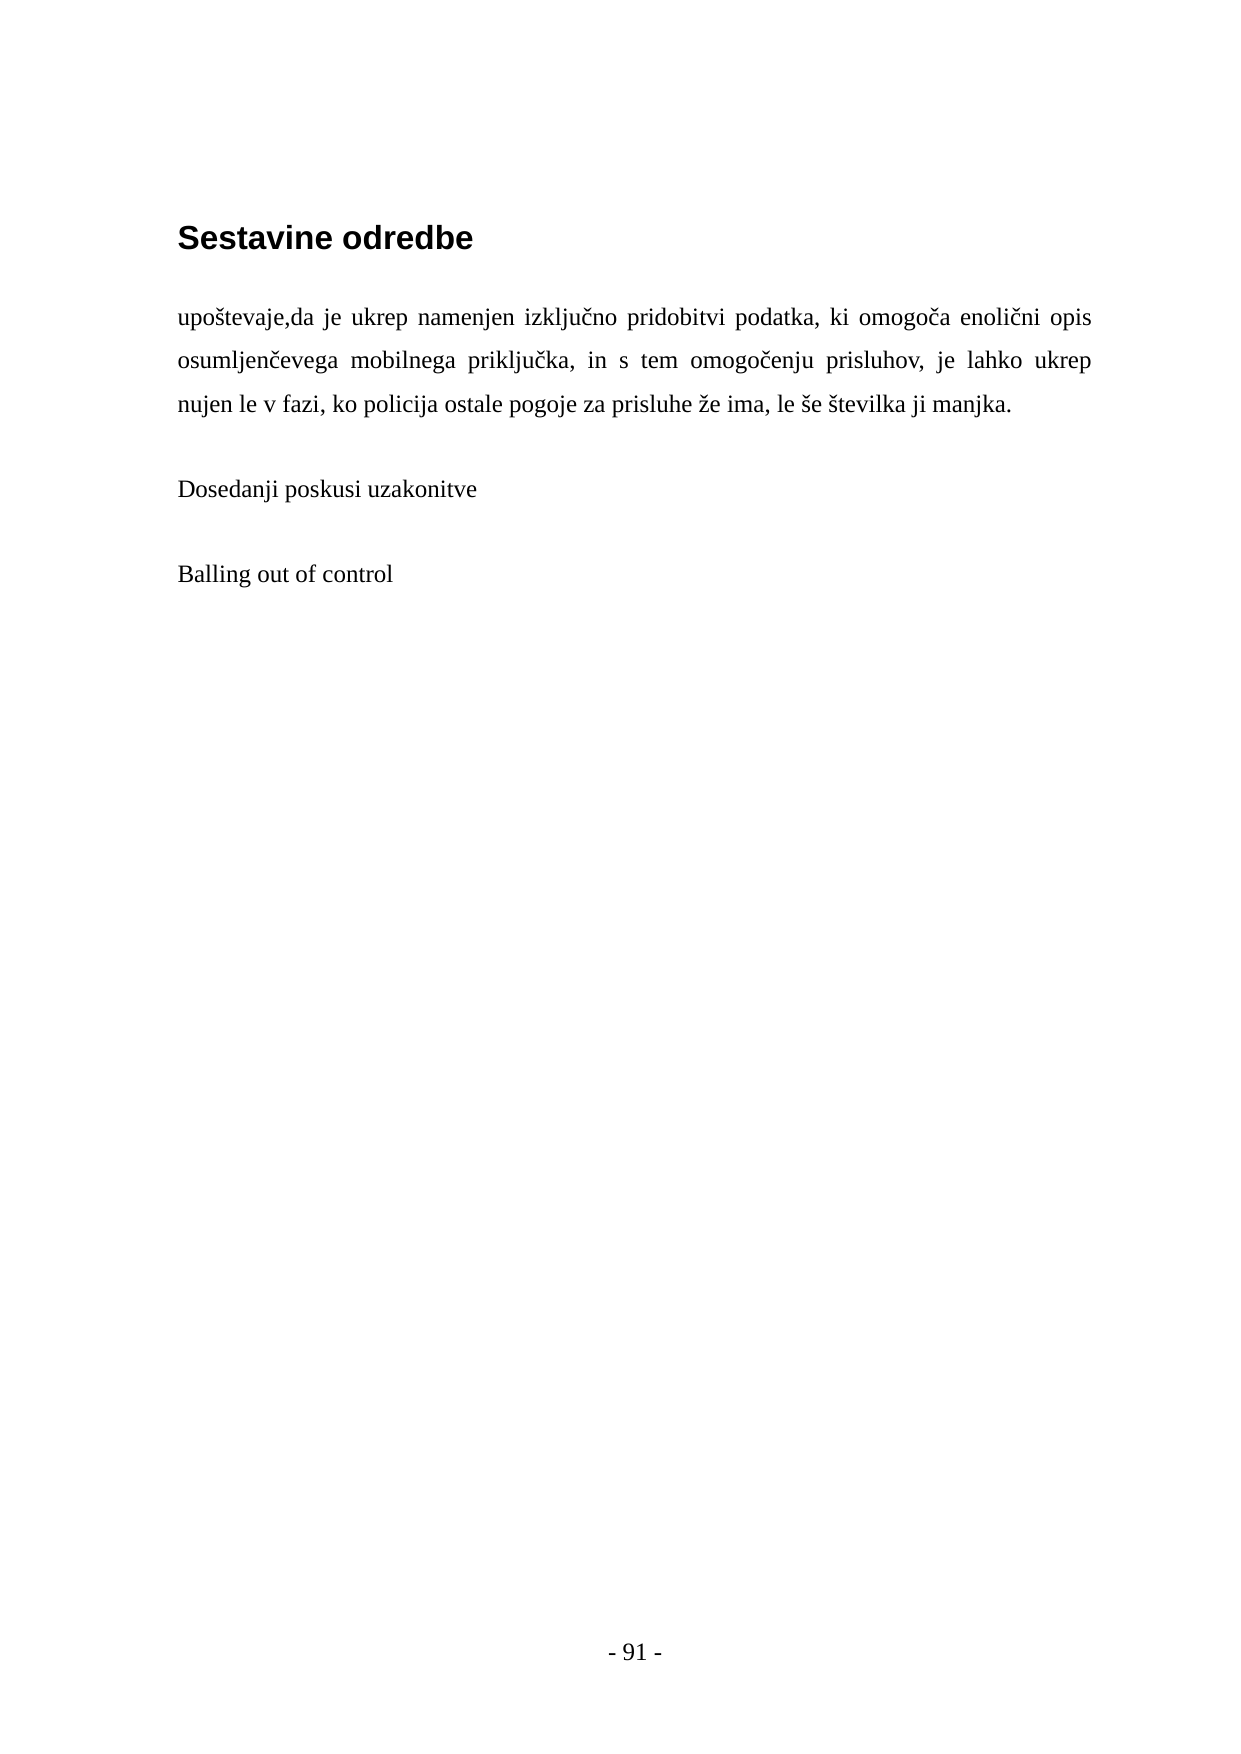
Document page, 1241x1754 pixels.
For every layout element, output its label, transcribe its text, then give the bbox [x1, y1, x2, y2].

text upoštevaje,da je ukrep namenjen izključno pridobitvi podatka, ki omogoča enolični opis osumljenčevega mobilnega priključka, in s tem omogočenju prisluhov, je lahko ukrep nujen le v fazi, ko policija ostale pogoje za prisluhe že ima, le še številka ji manjka. [177, 302, 1093, 417]
text Balling out of control [177, 559, 1093, 587]
text Dosedanji poskusi uzakonitve [177, 474, 1093, 502]
subtitle Sestavine odredbe [177, 218, 1093, 256]
